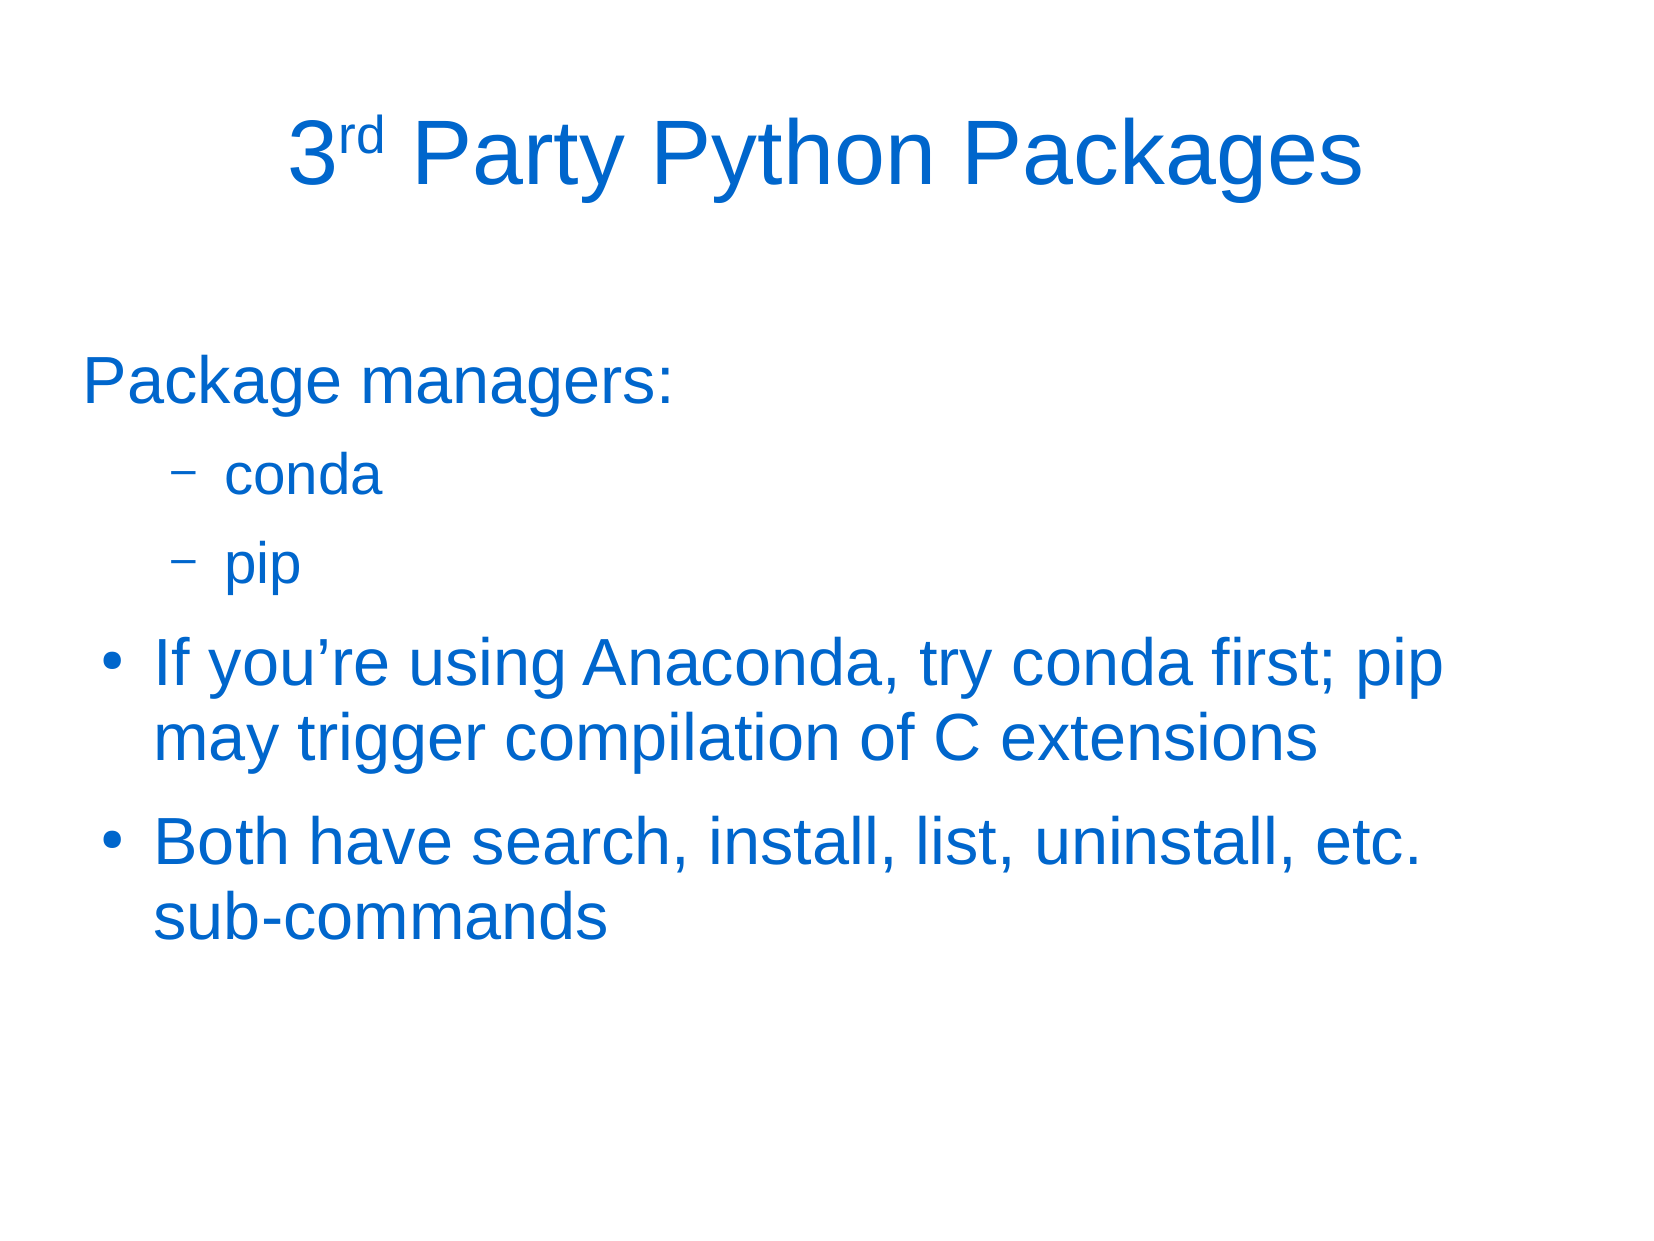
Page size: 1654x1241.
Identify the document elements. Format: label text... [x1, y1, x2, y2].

title 3rd Party Python Packages [82, 49, 1571, 257]
list Package managers: conda pip If you’re using Anaconda, try conda first; pip may trigger compilation of C extensions Both have search, install, list, uninstall, etc. sub-commands [82, 343, 1571, 1063]
